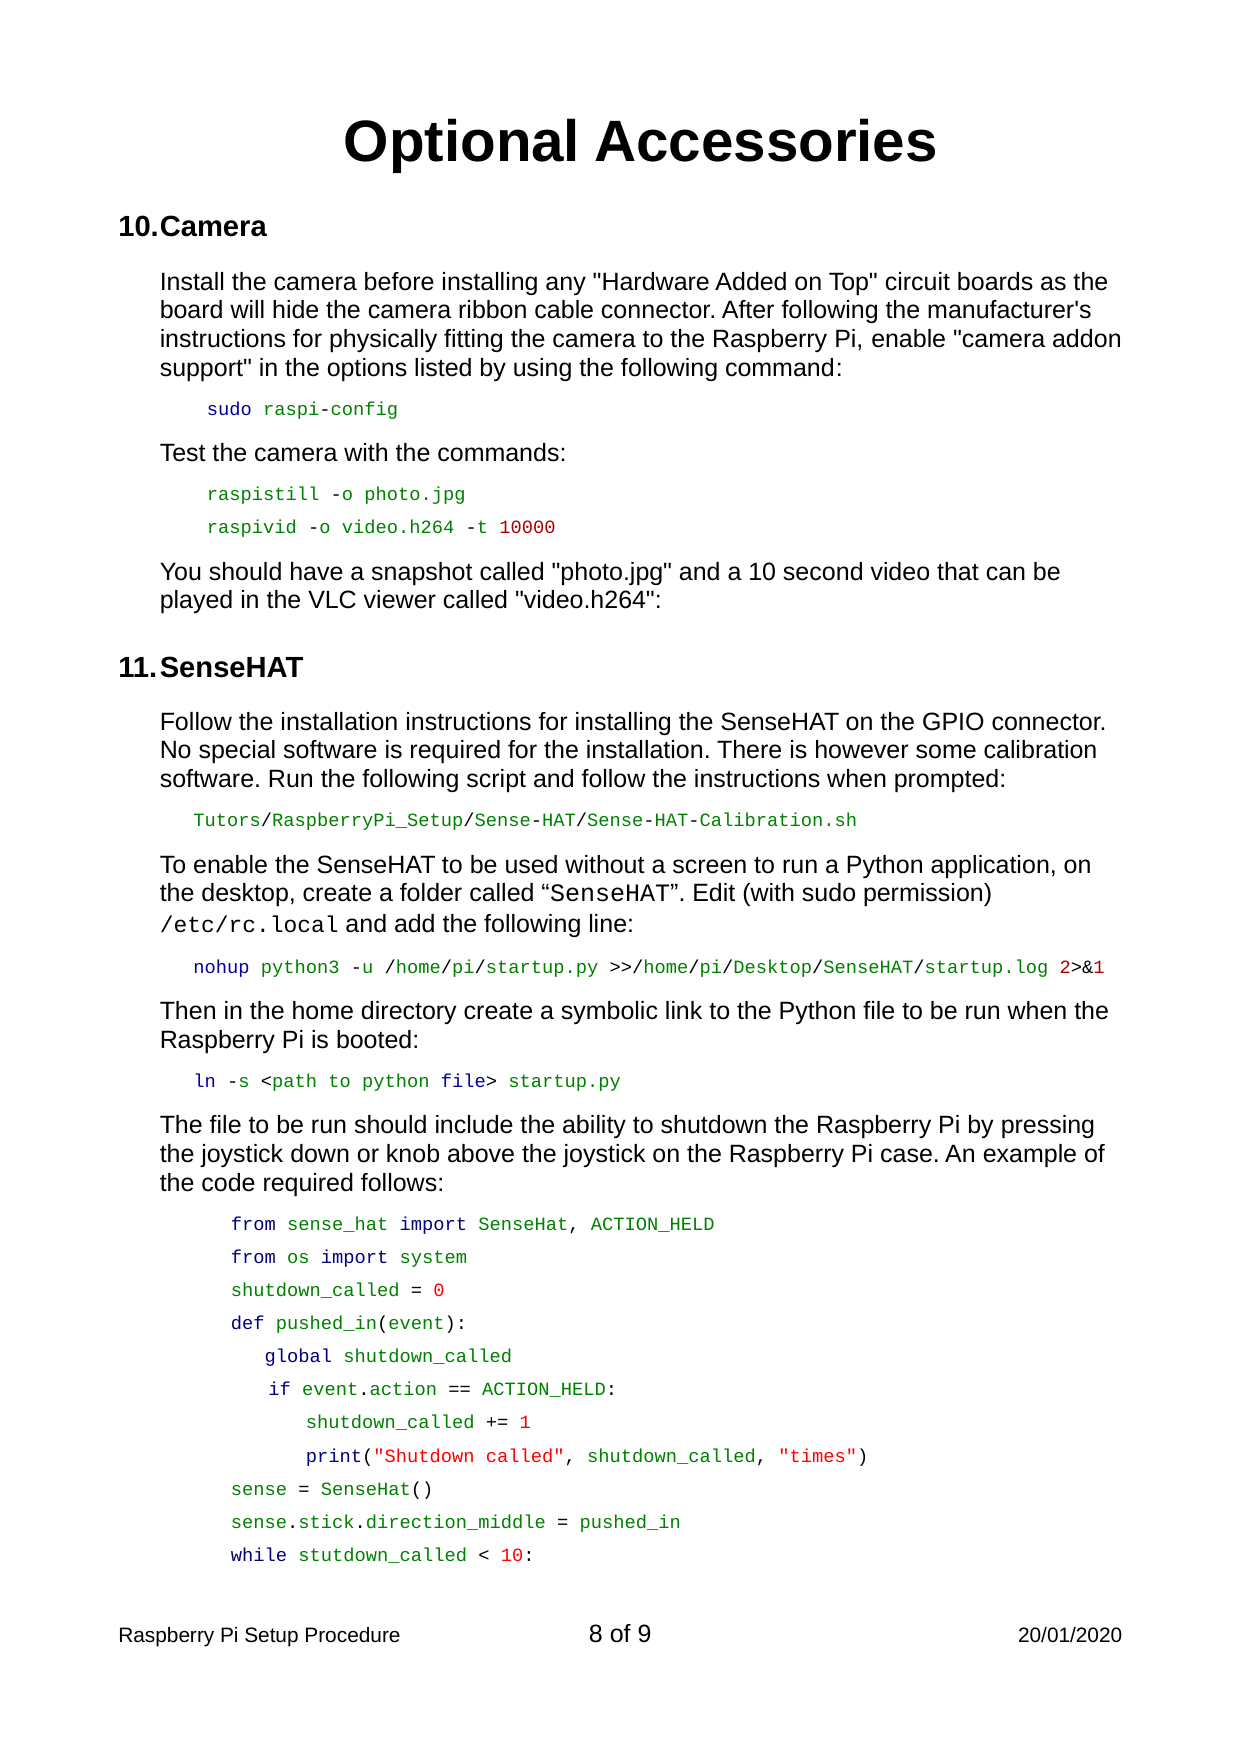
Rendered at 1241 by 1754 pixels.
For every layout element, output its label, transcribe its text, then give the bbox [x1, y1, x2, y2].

title Optional Accessories [118, 106, 1122, 173]
text sense = SenseHat() [118, 1479, 1122, 1501]
text To enable the SenseHAT to be used without a screen to run a Python application, on the desktop, create a folder called “SenseHAT”. Edit (with sudo permission) /etc/rc.local and add the following line: [159, 850, 1122, 940]
text from os import system [118, 1248, 1122, 1269]
text Tutors/RaspberryPi_Setup/Sense-HAT/Sense-HAT-Calibration.sh [118, 811, 1122, 832]
text if event.action == ACTION_HELD: [118, 1380, 1122, 1401]
text def pushed_in(event): [118, 1314, 1122, 1335]
text from sense_hat import SenseHat, ACTION_HELD [118, 1214, 1122, 1236]
text ln -s <path to python file> startup.py [118, 1072, 1122, 1093]
text print("Shutdown called", shutdown_called, "times") [118, 1446, 1122, 1468]
text sense.stick.direction_middle = pushed_in [118, 1513, 1122, 1534]
text nohup python3 -u /home/pi/startup.py >>/home/pi/Desktop/SenseHAT/startup.log 2>&1 [118, 957, 1122, 979]
text Follow the installation instructions for installing the SenseHAT on the GPIO connector. No special software is required for the installation. There is however some calibration software. Run the following script and follow the instructions when prompted: [159, 707, 1122, 793]
title Camera [118, 209, 1122, 243]
text while stutdown_called < 10: [118, 1546, 1122, 1567]
list raspistill -o photo.jpg [177, 485, 1122, 506]
list raspivid -o video.h264 -t 10000 [177, 518, 1122, 539]
title SenseHAT [118, 650, 1122, 683]
text The file to be run should include the ability to shutdown the Raspberry Pi by pressing the joystick down or knob above the joystick on the Raspberry Pi case. An example of the code required follows: [159, 1111, 1122, 1197]
list Install the camera before installing any "Hardware Added on Top" circuit boards as the board will hide the camera ribbon cable connector. After following the manufacturer's instructions for physically fitting the camera to the Raspberry Pi, enable "camera addon support" in the options listed by using the following command: [118, 267, 1122, 382]
list You should have a snapshot called "photo.jpg" and a 10 second video that can be played in the VLC viewer called "video.h264": [118, 557, 1122, 614]
text shutdown_called = 0 [118, 1281, 1122, 1302]
list Test the camera with the commands: [118, 438, 1122, 467]
list sudo raspi-config [177, 399, 1122, 421]
text global shutdown_called [118, 1347, 1122, 1368]
text shutdown_called += 1 [118, 1413, 1122, 1434]
text Then in the home directory create a symbolic link to the Python file to be run when the Raspberry Pi is booted: [159, 996, 1122, 1054]
